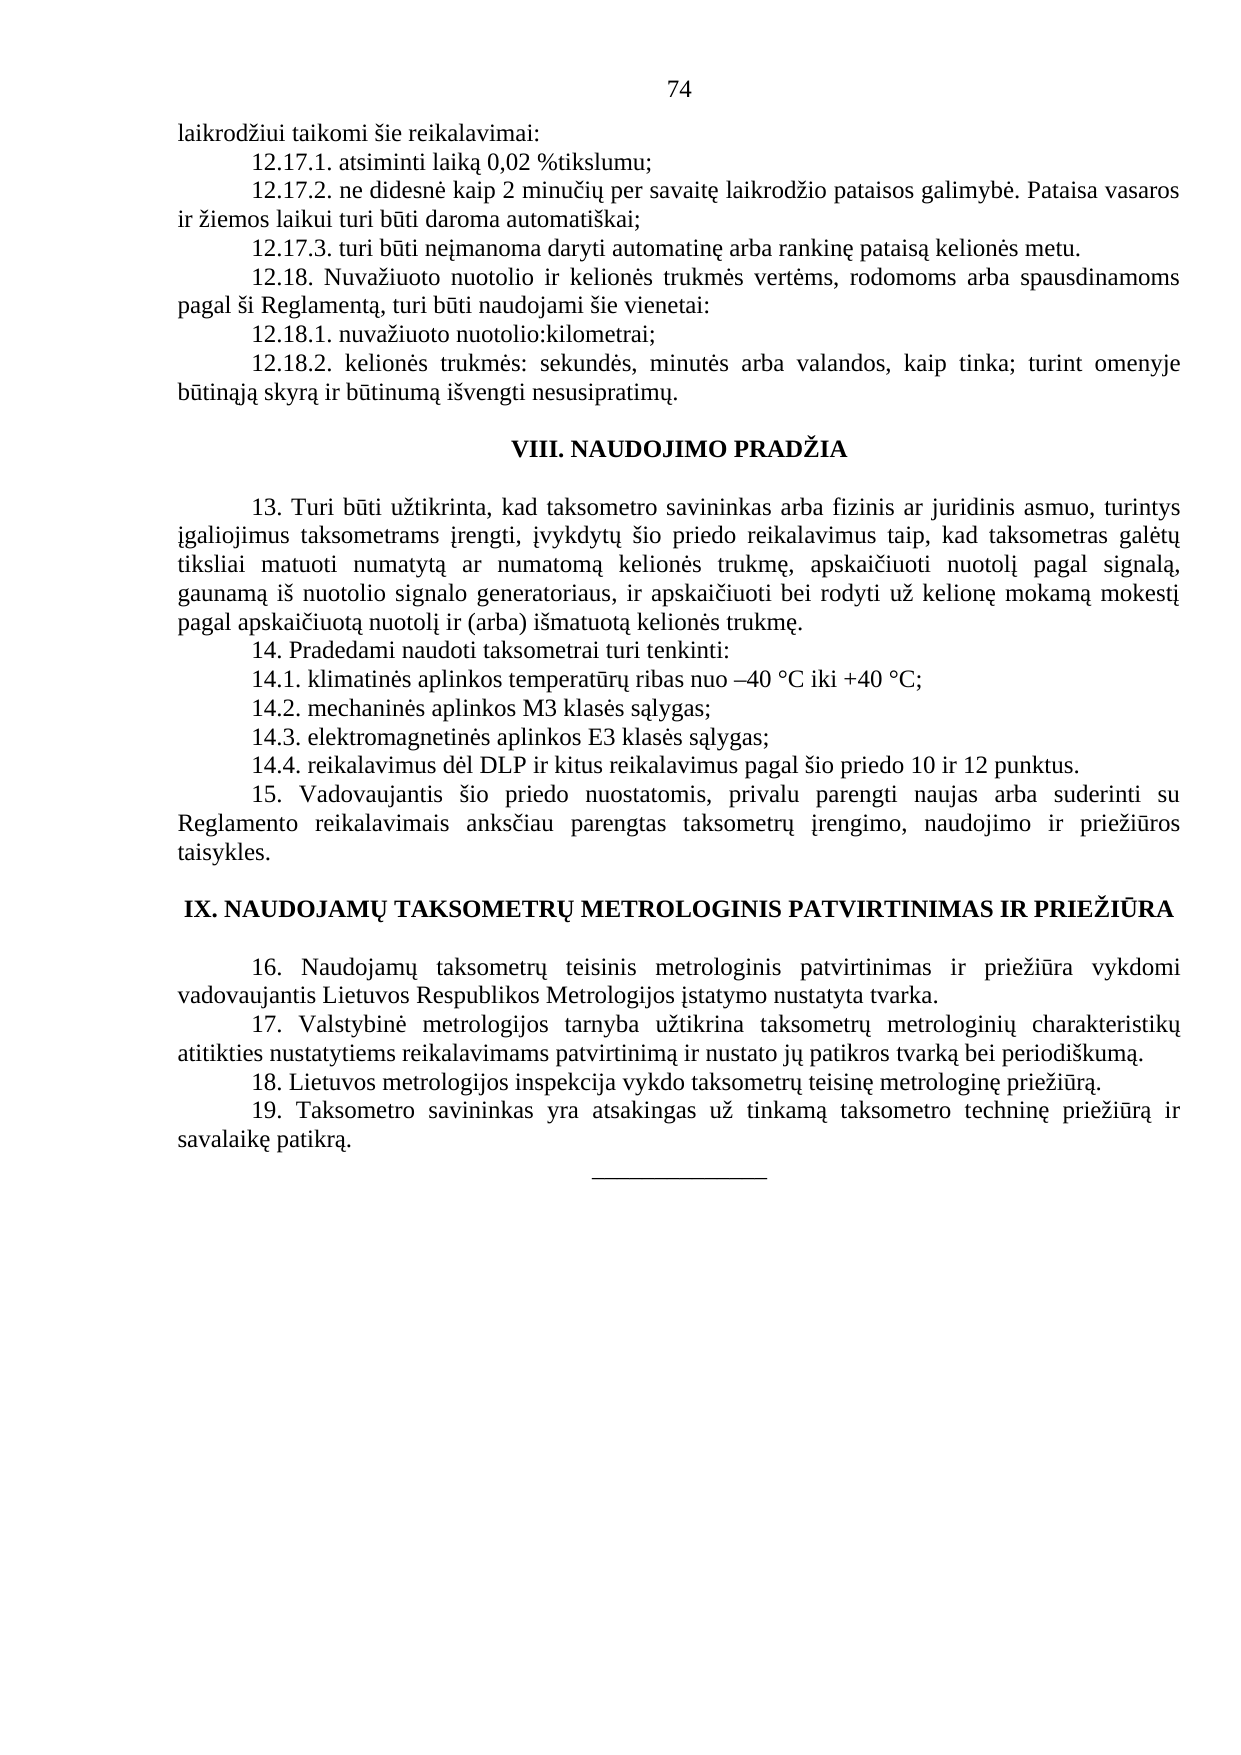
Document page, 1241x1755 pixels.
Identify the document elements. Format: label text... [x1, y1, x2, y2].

text 13. Turi būti užtikrinta, kad taksometro savininkas arba fizinis ar juridinis asmuo, turintys įgaliojimus taksometrams įrengti, įvykdytų šio priedo reikalavimus taip, kad taksometras galėtų tiksliai matuoti numatytą ar numatomą kelionės trukmę, apskaičiuoti nuotolį pagal signalą, gaunamą iš nuotolio signalo generatoriaus, ir apskaičiuoti bei rodyti už kelionę mokamą mokestį pagal apskaičiuotą nuotolį ir (arba) išmatuotą kelionės trukmę. [177, 492, 1181, 636]
text 12.18.1. nuvažiuoto nuotolio:kilometrai; [177, 319, 1181, 348]
text 12.18.2. kelionės trukmės: sekundės, minutės arba valandos, kaip tinka; turint omenyje būtinąją skyrą ir būtinumą išvengti nesusipratimų. [177, 348, 1181, 406]
text ______________ [177, 1153, 1181, 1182]
text 12.17.3. turi būti neįmanoma daryti automatinę arba rankinę pataisą kelionės metu. [177, 233, 1181, 262]
text 15. Vadovaujantis šio priedo nuostatomis, privalu parengti naujas arba suderinti su Reglamento reikalavimais anksčiau parengtas taksometrų įrengimo, naudojimo ir priežiūros taisykles. [177, 779, 1181, 866]
text 14. Pradedami naudoti taksometrai turi tenkinti: [177, 636, 1181, 664]
text 14.4. reikalavimus dėl DLP ir kitus reikalavimus pagal šio priedo 10 ir 12 punktus. [177, 751, 1181, 779]
text 17. Valstybinė metrologijos tarnyba užtikrina taksometrų metrologinių charakteristikų atitikties nustatytiems reikalavimams patvirtinimą ir nustato jų patikros tvarką bei periodiškumą. [177, 1009, 1181, 1067]
text 14.3. elektromagnetinės aplinkos E3 klasės sąlygas; [177, 722, 1181, 751]
text 14.2. mechaninės aplinkos M3 klasės sąlygas; [177, 693, 1181, 722]
text 12.17.1. atsiminti laiką 0,02 %tikslumu; [177, 147, 1181, 176]
text laikrodžiui taikomi šie reikalavimai: [177, 118, 1181, 147]
text VIII. NAUDOJIMO PRADŽIA [177, 434, 1181, 463]
text IX. NAUDOJAMŲ TAKSOMETRŲ METROLOGINIS PATVIRTINIMAS IR PRIEŽIŪRA [177, 894, 1181, 923]
text 19. Taksometro savininkas yra atsakingas už tinkamą taksometro techninę priežiūrą ir savalaikę patikrą. [177, 1096, 1181, 1153]
text 12.18. Nuvažiuoto nuotolio ir kelionės trukmės vertėms, rodomoms arba spausdinamoms pagal ši Reglamentą, turi būti naudojami šie vienetai: [177, 262, 1181, 319]
text 12.17.2. ne didesnė kaip 2 minučių per savaitę laikrodžio pataisos galimybė. Pataisa vasaros ir žiemos laikui turi būti daroma automatiškai; [177, 176, 1181, 233]
text 16. Naudojamų taksometrų teisinis metrologinis patvirtinimas ir priežiūra vykdomi vadovaujantis Lietuvos Respublikos Metrologijos įstatymo nustatyta tvarka. [177, 952, 1181, 1009]
text 14.1. klimatinės aplinkos temperatūrų ribas nuo –40 °C iki +40 °C; [177, 664, 1181, 693]
text 18. Lietuvos metrologijos inspekcija vykdo taksometrų teisinę metrologinę priežiūrą. [177, 1067, 1181, 1096]
